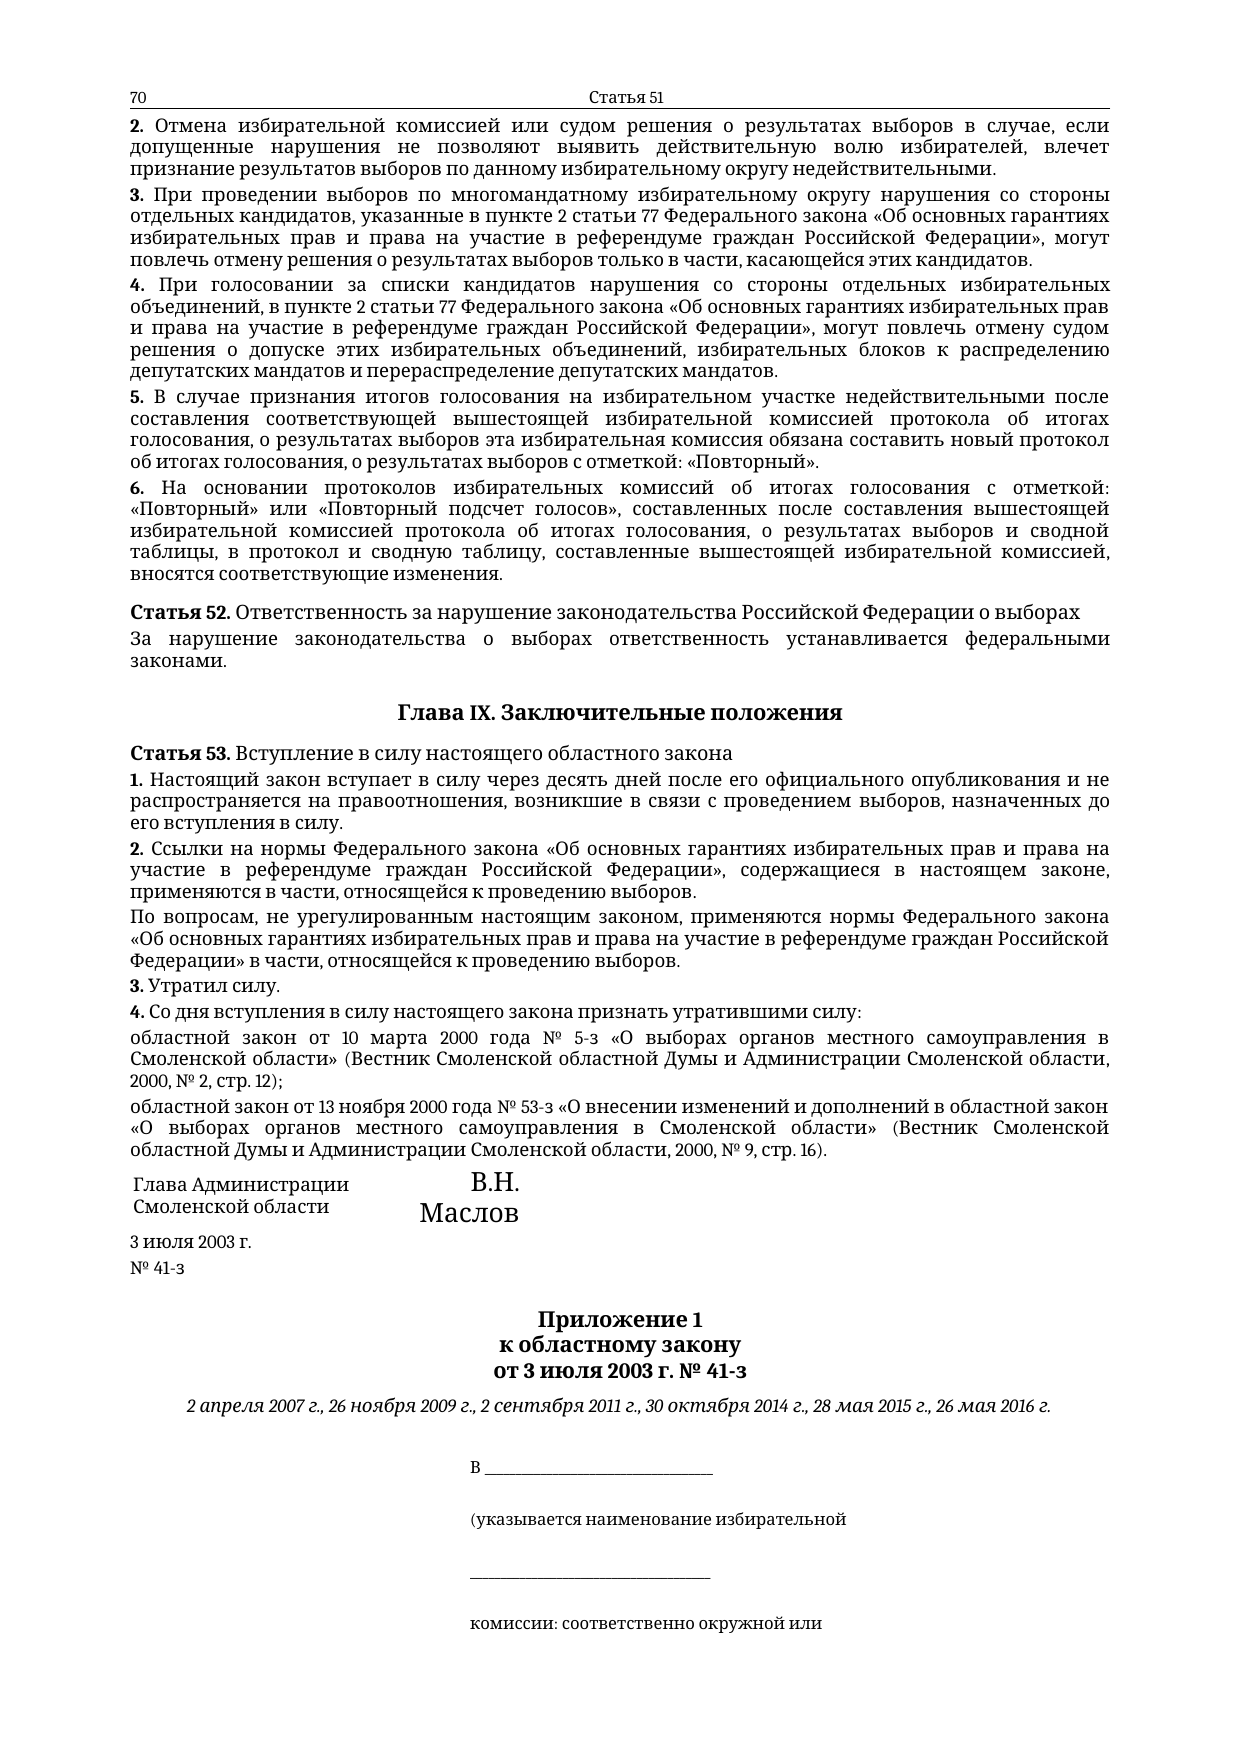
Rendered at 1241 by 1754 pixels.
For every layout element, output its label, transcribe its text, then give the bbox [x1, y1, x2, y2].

text За нарушение законодательства о выборах ответственность устанавливается федеральными законами. [130, 628, 1110, 672]
text По вопросам, не урегулированным настоящим законом, применяются нормы Федерального закона «Об основных гарантиях избирательных прав и права на участие в референдуме граждан Российской Федерации» в части, относящейся к проведению выборов. [130, 907, 1110, 972]
text 2. Отмена избирательной комиссией или судом решения о результатах выборов в случае, если допущенные нарушения не позволяют выявить действительную волю избирателей, влечет признание результатов выборов по данному избирательному округу недействительными. [130, 116, 1110, 180]
text комиссии: соответственно окружной или [130, 1612, 1110, 1634]
text _______________________________________ [130, 1559, 1110, 1582]
text 3 июля 2003 г. [130, 1232, 1110, 1253]
table_header Глава Администрации Смоленской области [130, 1165, 375, 1232]
text 6. На основании протоколов избирательных комиссий об итогах голосования с отметкой: «Повторный» или «Повторный подсчет голосов», составленных после составления вышестоящей избирательной комиссией протокола об итогах голосования, о результатах выборов и сводной таблицы, в протокол и сводную таблицу, составленные вышестоящей избирательной комиссией, вносятся соответствующие изменения. [130, 477, 1110, 585]
text областной закон от 13 ноября 2000 года № 53-з «О внесении изменений и дополнений в областной закон «О выборах органов местного самоуправления в Смоленской области» (Вестник Смоленской областной Думы и Администрации Смоленской области, 2000, № 9, стр. 16). [130, 1096, 1110, 1161]
text 3. При проведении выборов по многомандатному избирательному округу нарушения со стороны отдельных кандидатов, указанные в пункте 2 статьи 77 Федерального закона «Об основных гарантиях избирательных прав и права на участие в референдуме граждан Российской Федерации», могут повлечь отмену решения о результатах выборов только в части, касающейся этих кандидатов. [130, 184, 1110, 271]
subtitle Статья 52. Ответственность за нарушение законодательства Российской Федерации о выборах [130, 602, 1110, 624]
text (указывается наименование избирательной [130, 1507, 1110, 1530]
text 2 апреля 2007 г., 26 ноября 2009 г., 2 сентября 2011 г., 30 октября 2014 г., 28 мая 2015 г., 26 мая 2016 г. [142, 1394, 1098, 1417]
text № 41-з [130, 1257, 1110, 1279]
text 4. При голосовании за списки кандидатов нарушения со стороны отдельных избирательных объединений, в пункте 2 статьи 77 Федерального закона «Об основных гарантиях избирательных прав и права на участие в референдуме граждан Российской Федерации», могут повлечь отмену судом решения о допуске этих избирательных объединений, избирательных блоков к распределению депутатских мандатов и перераспределение депутатских мандатов. [130, 275, 1110, 383]
text 1. Настоящий закон вступает в силу через десять дней после его официального опубликования и не распространяется на правоотношения, возникшие в связи с проведением выборов, назначенных до его вступления в силу. [130, 769, 1110, 834]
subtitle Статья 53. Вступление в силу настоящего областного закона [130, 742, 1110, 765]
text областной закон от 10 марта 2000 года № 5-з «О выборах органов местного самоуправления в Смоленской области» (Вестник Смоленской областной Думы и Администрации Смоленской области, 2000, № 2, стр. 12); [130, 1027, 1110, 1092]
text 2. Ссылки на нормы Федерального закона «Об основных гарантиях избирательных прав и права на участие в референдуме граждан Российской Федерации», содержащиеся в настоящем законе, применяются в части, относящейся к проведению выборов. [130, 838, 1110, 903]
text 5. В случае признания итогов голосования на избирательном участке недействительными после составления соответствующей вышестоящей избирательной комиссией протокола об итогах голосования, о результатах выборов эта избирательная комиссия обязана составить новый протокол об итогах голосования, о результатах выборов с отметкой: «Повторный». [130, 387, 1110, 473]
subtitle Глава IX. Заключительные положения [130, 701, 1110, 726]
table_header В.Н. Маслов [375, 1165, 522, 1232]
text 4. Со дня вступления в силу настоящего закона признать утратившими силу: [130, 1002, 1110, 1023]
text В _____________________________________ [130, 1455, 1110, 1478]
subtitle Приложение 1 к областному закону от 3 июля 2003 г. № 41-з [130, 1308, 1110, 1384]
text 3. Утратил силу. [130, 976, 1110, 997]
